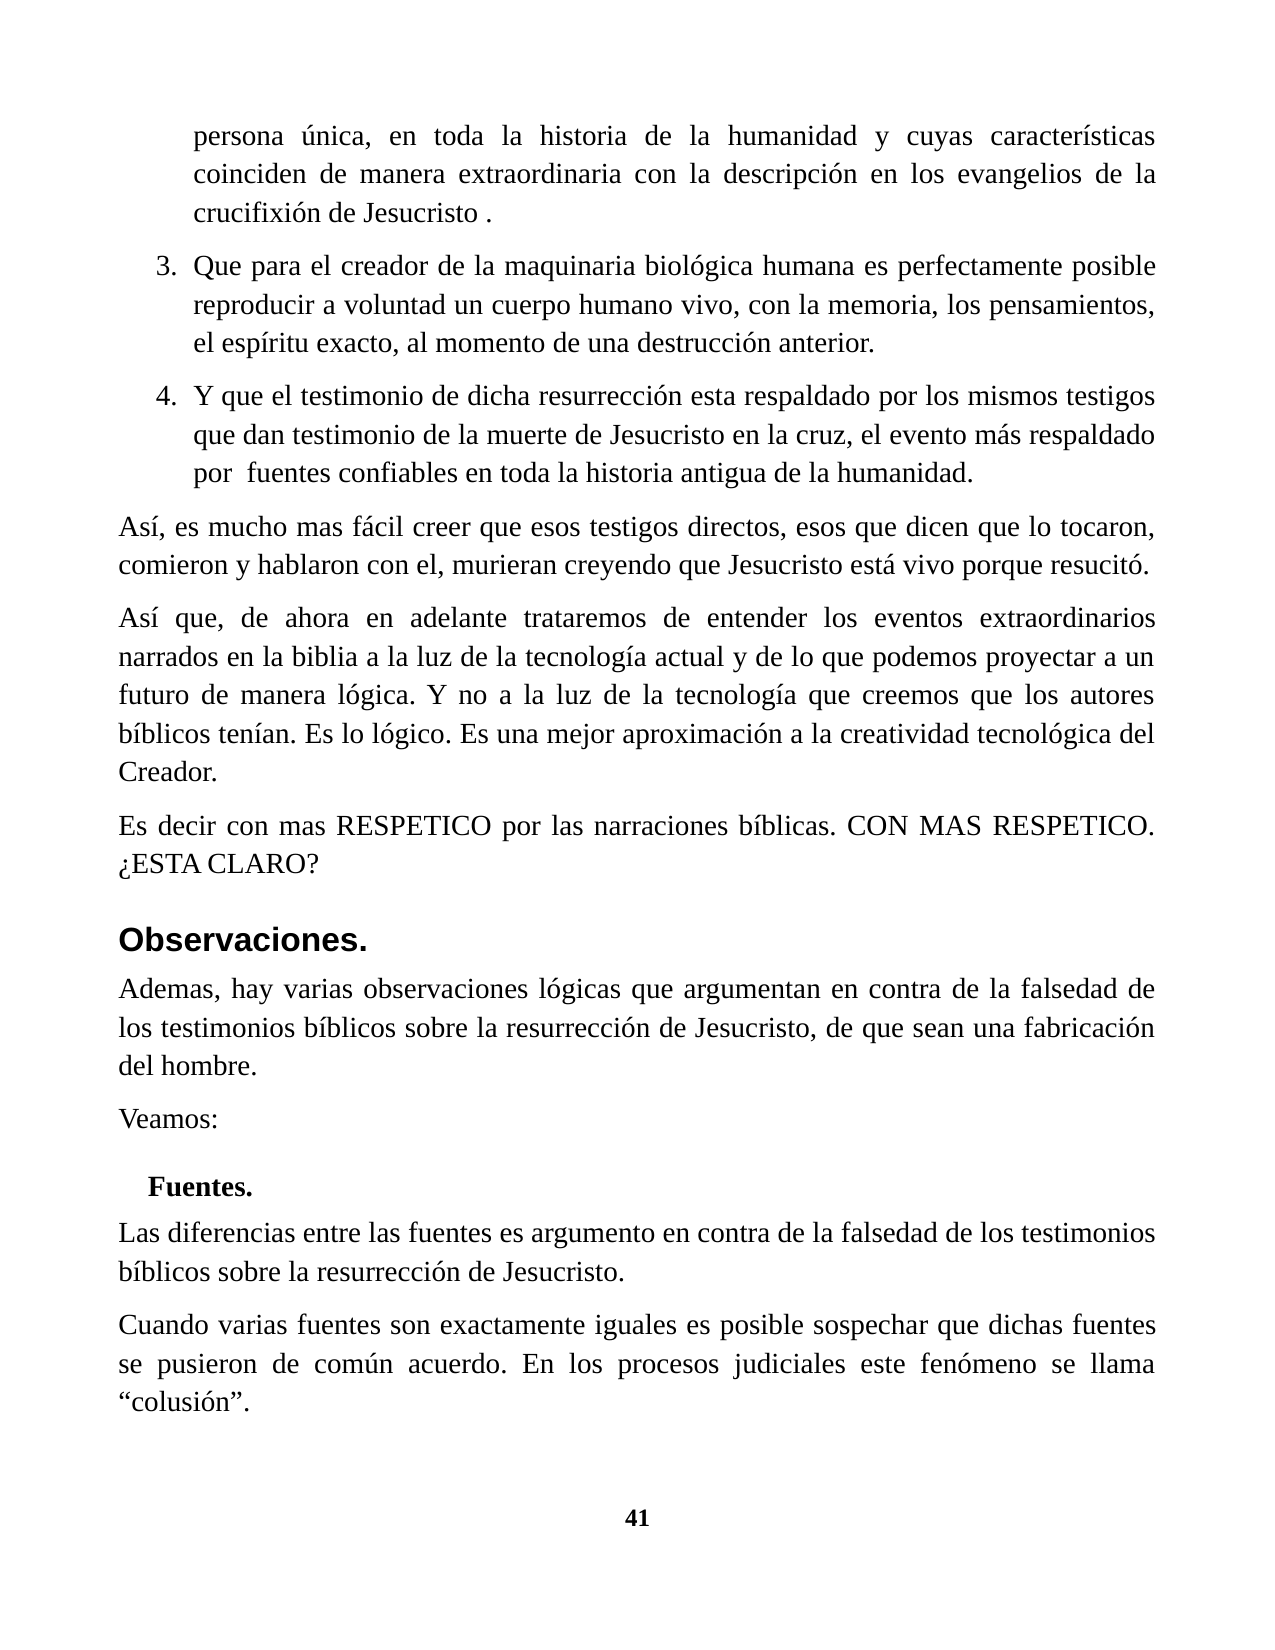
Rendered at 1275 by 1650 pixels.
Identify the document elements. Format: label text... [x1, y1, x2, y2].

subtitle Observaciones. [118, 920, 1157, 959]
list persona única, en toda la historia de la humanidad y cuyas características coinciden de manera extraordinaria con la descripción en los evangelios de la crucifixión de Jesucristo . [156, 118, 1157, 229]
text Así que, de ahora en adelante trataremos de entender los eventos extraordinarios narrados en la biblia a la luz de la tecnología actual y de lo que podemos proyectar a un futuro de manera lógica. Y no a la luz de la tecnología que creemos que los autores bíblicos tenían. Es lo lógico. Es una mejor aproximación a la creatividad tecnológica del Creador. [118, 600, 1157, 788]
list Que para el creador de la maquinaria biológica humana es perfectamente posible reproducir a voluntad un cuerpo humano vivo, con la memoria, los pensamientos, el espíritu exacto, al momento de una destrucción anterior. [156, 248, 1157, 359]
subtitle Fuentes. [148, 1169, 1157, 1203]
text Cuando varias fuentes son exactamente iguales es posible sospechar que dichas fuentes se pusieron de común acuerdo. En los procesos judiciales este fenómeno se llama “colusión”. [118, 1307, 1157, 1418]
text Las diferencias entre las fuentes es argumento en contra de la falsedad de los testimonios bíblicos sobre la resurrección de Jesucristo. [118, 1216, 1157, 1288]
text Veamos: [118, 1102, 1157, 1135]
text Ademas, hay varias observaciones lógicas que argumentan en contra de la falsedad de los testimonios bíblicos sobre la resurrección de Jesucristo, de que sean una fabricación del hombre. [118, 971, 1157, 1082]
list Y que el testimonio de dicha resurrección esta respaldado por los mismos testigos que dan testimonio de la muerte de Jesucristo en la cruz, el evento más respaldado por fuentes confiables en toda la historia antigua de la humanidad. [156, 378, 1157, 489]
text Es decir con mas RESPETICO por las narraciones bíblicas. CON MAS RESPETICO. ¿ESTA CLARO? [118, 808, 1157, 880]
text Así, es mucho mas fácil creer que esos testigos directos, esos que dicen que lo tocaron, comieron y hablaron con el, murieran creyendo que Jesucristo está vivo porque resucitó. [118, 509, 1157, 581]
